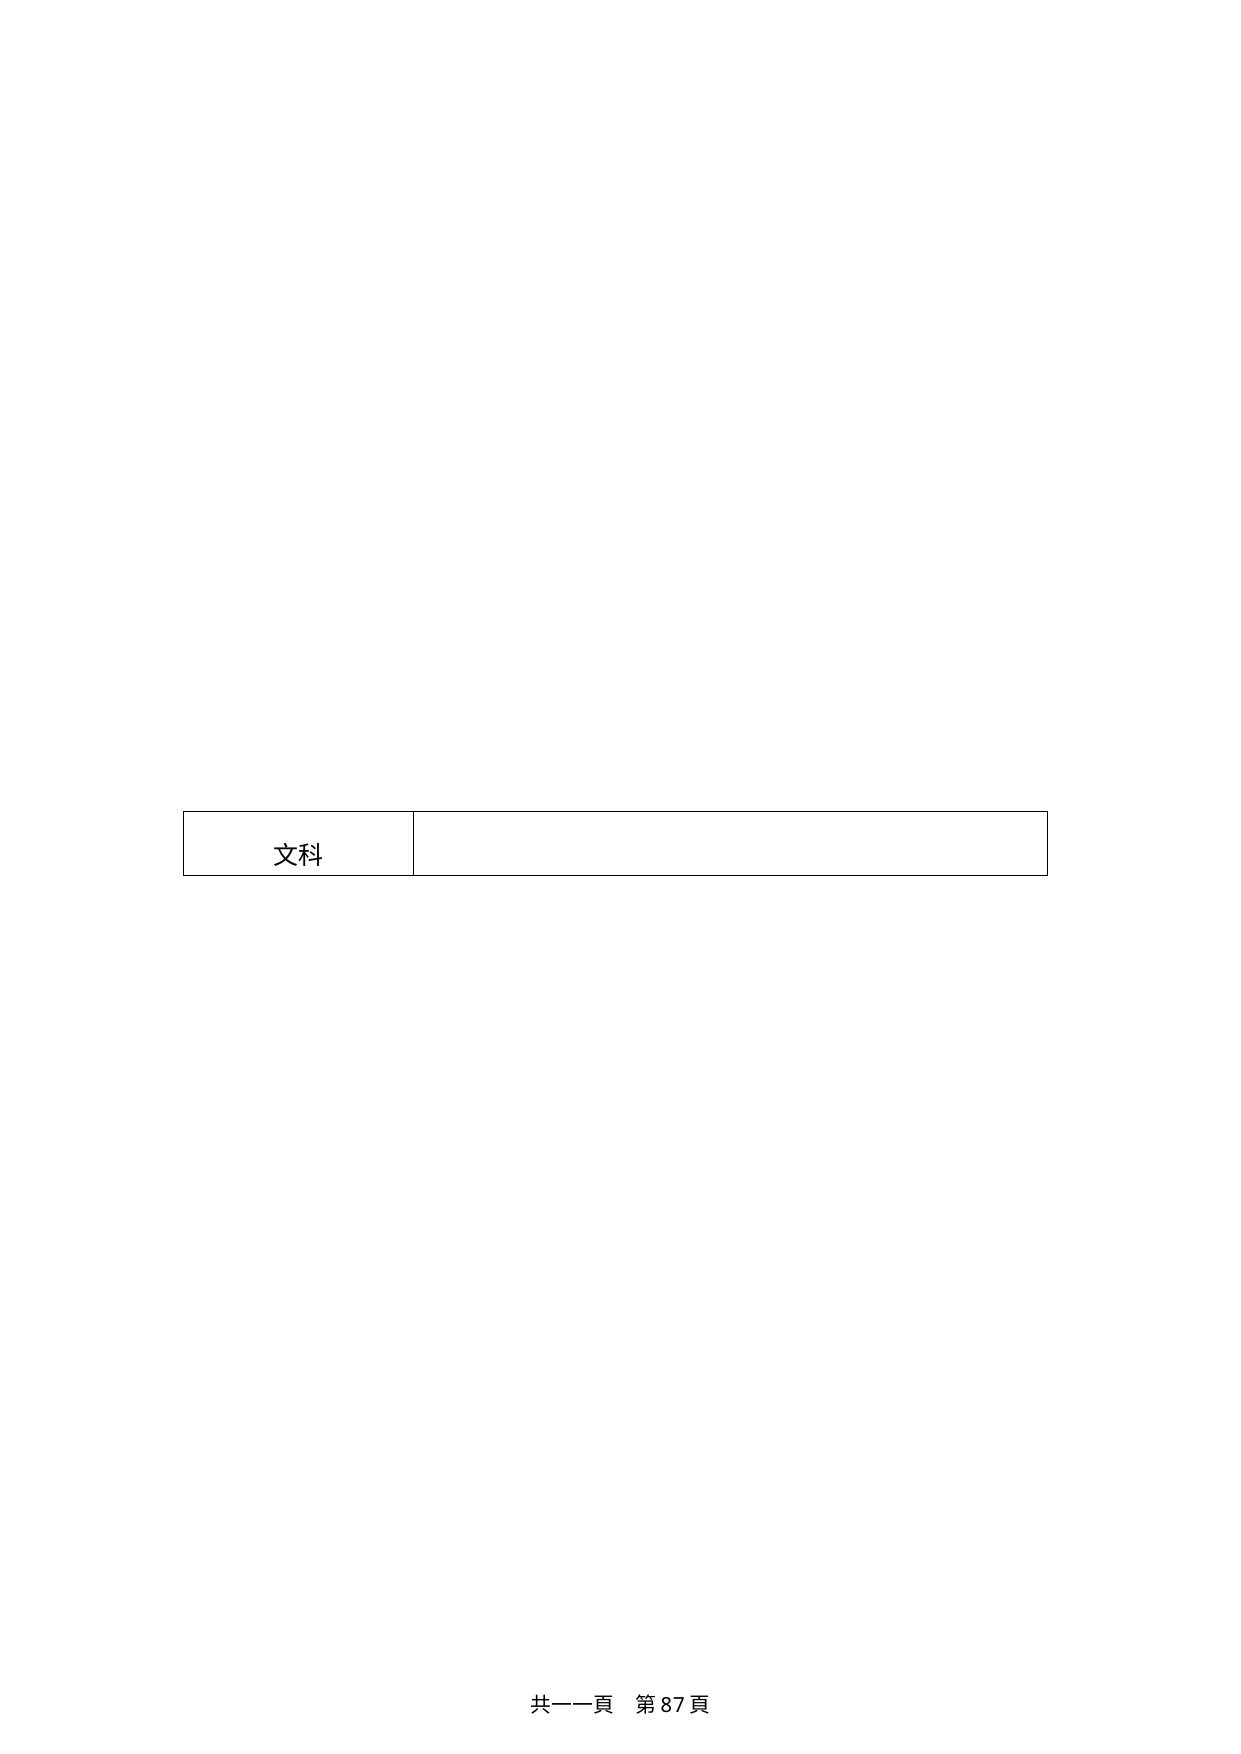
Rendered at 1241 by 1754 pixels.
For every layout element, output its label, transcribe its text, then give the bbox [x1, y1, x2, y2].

table_cell [414, 812, 1047, 875]
table_cell 文科 [184, 812, 413, 875]
